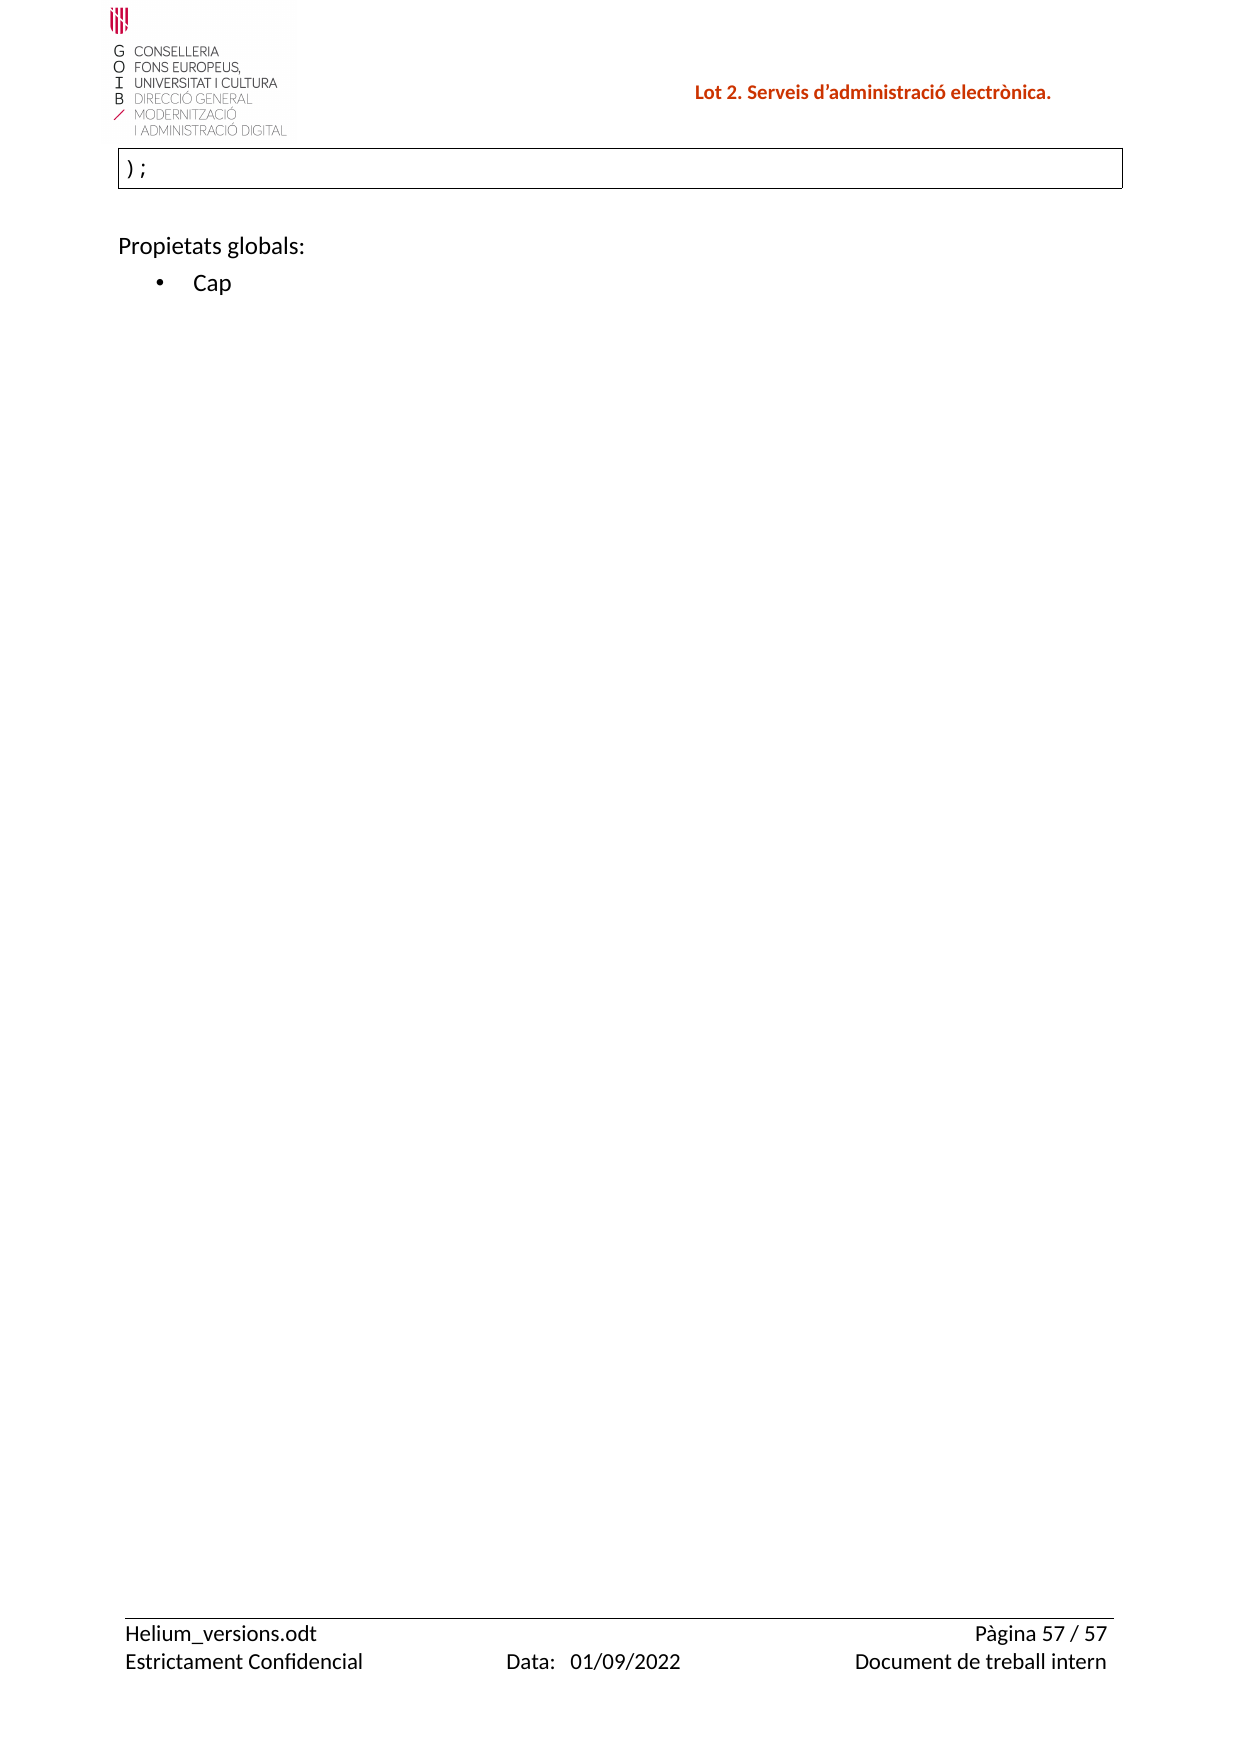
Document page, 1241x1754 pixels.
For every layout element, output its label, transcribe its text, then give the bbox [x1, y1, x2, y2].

table_header ); [119, 149, 1122, 188]
picture [100, 0, 297, 144]
list Cap [156, 267, 1122, 297]
text Propietats globals: [118, 230, 1122, 261]
